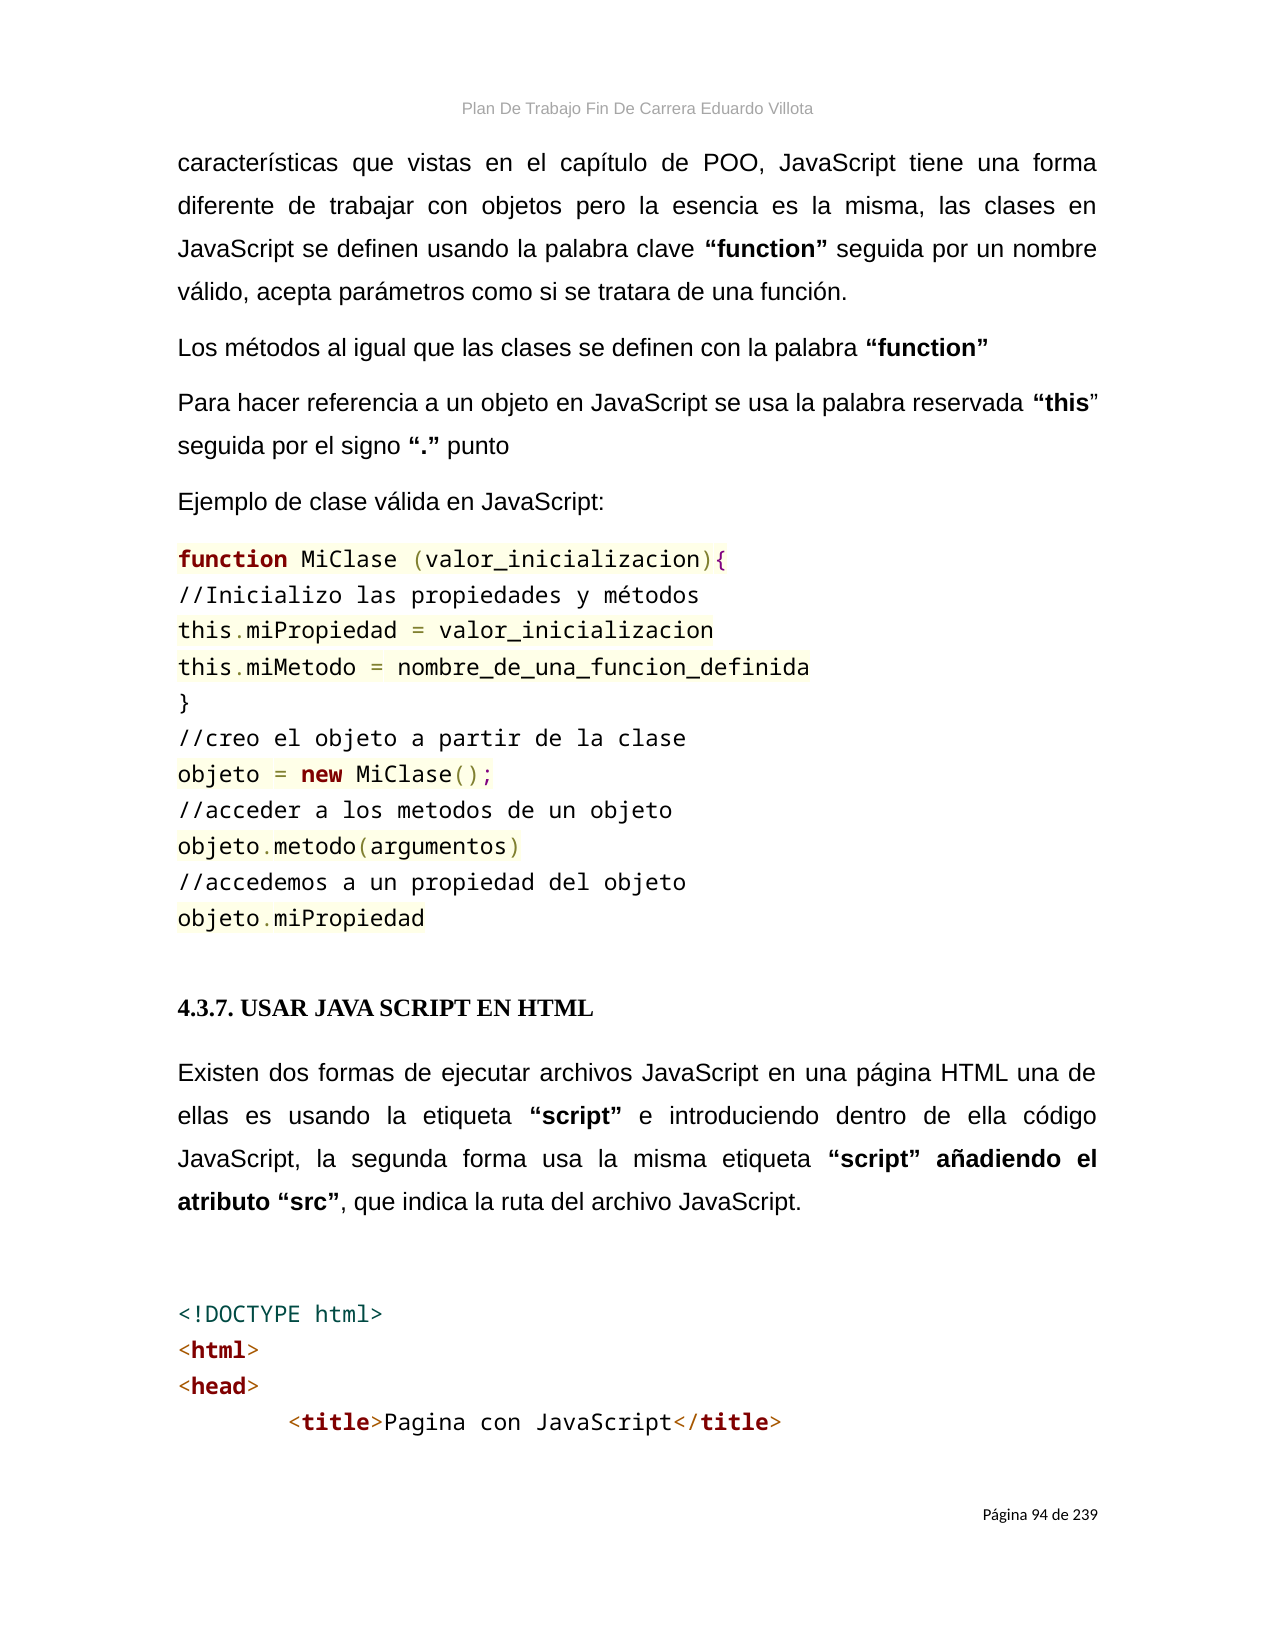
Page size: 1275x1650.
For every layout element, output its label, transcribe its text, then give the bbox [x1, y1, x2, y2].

text <html> [177, 1334, 1098, 1365]
text <head> [177, 1370, 1098, 1401]
text objeto = new MiClase(); [177, 758, 1098, 789]
text Para hacer referencia a un objeto en JavaScript se usa la palabra reservada “this” seguida por el signo “.” punto [177, 388, 1098, 460]
text //creo el objeto a partir de la clase [177, 722, 1098, 753]
text características que vistas en el capítulo de POO, JavaScript tiene una forma diferente de trabajar con objetos pero la esencia es la misma, las clases en JavaScript se definen usando la palabra clave “function” seguida por un nombre válido, acepta parámetros como si se tratara de una función. [177, 148, 1098, 306]
text objeto.miPropiedad [177, 902, 1098, 933]
text Ejemplo de clase válida en JavaScript: [177, 487, 1098, 516]
text function MiClase (valor_inicializacion){ [177, 543, 1098, 574]
text 4.3.7. USAR JAVA SCRIPT EN HTML [177, 993, 1098, 1022]
text //acceder a los metodos de un objeto [177, 794, 1098, 825]
text Existen dos formas de ejecutar archivos JavaScript en una página HTML una de ellas es usando la etiqueta “script” e introduciendo dentro de ella código JavaScript, la segunda forma usa la misma etiqueta “script” añadiendo el atributo “src”, que indica la ruta del archivo JavaScript. [177, 1057, 1098, 1216]
text //accedemos a un propiedad del objeto [177, 866, 1098, 897]
text this.miMetodo = nombre_de_una_funcion_definida [177, 650, 1098, 682]
text <title>Pagina con JavaScript</title> [177, 1406, 1098, 1437]
text Los métodos al igual que las clases se definen con la palabra “function” [177, 333, 1098, 361]
text objeto.metodo(argumentos) [177, 830, 1098, 861]
text //Inicializo las propiedades y métodos [177, 578, 1098, 610]
text } [177, 686, 1098, 718]
text <!DOCTYPE html> [177, 1298, 1098, 1329]
text this.miPropiedad = valor_inicializacion [177, 614, 1098, 646]
